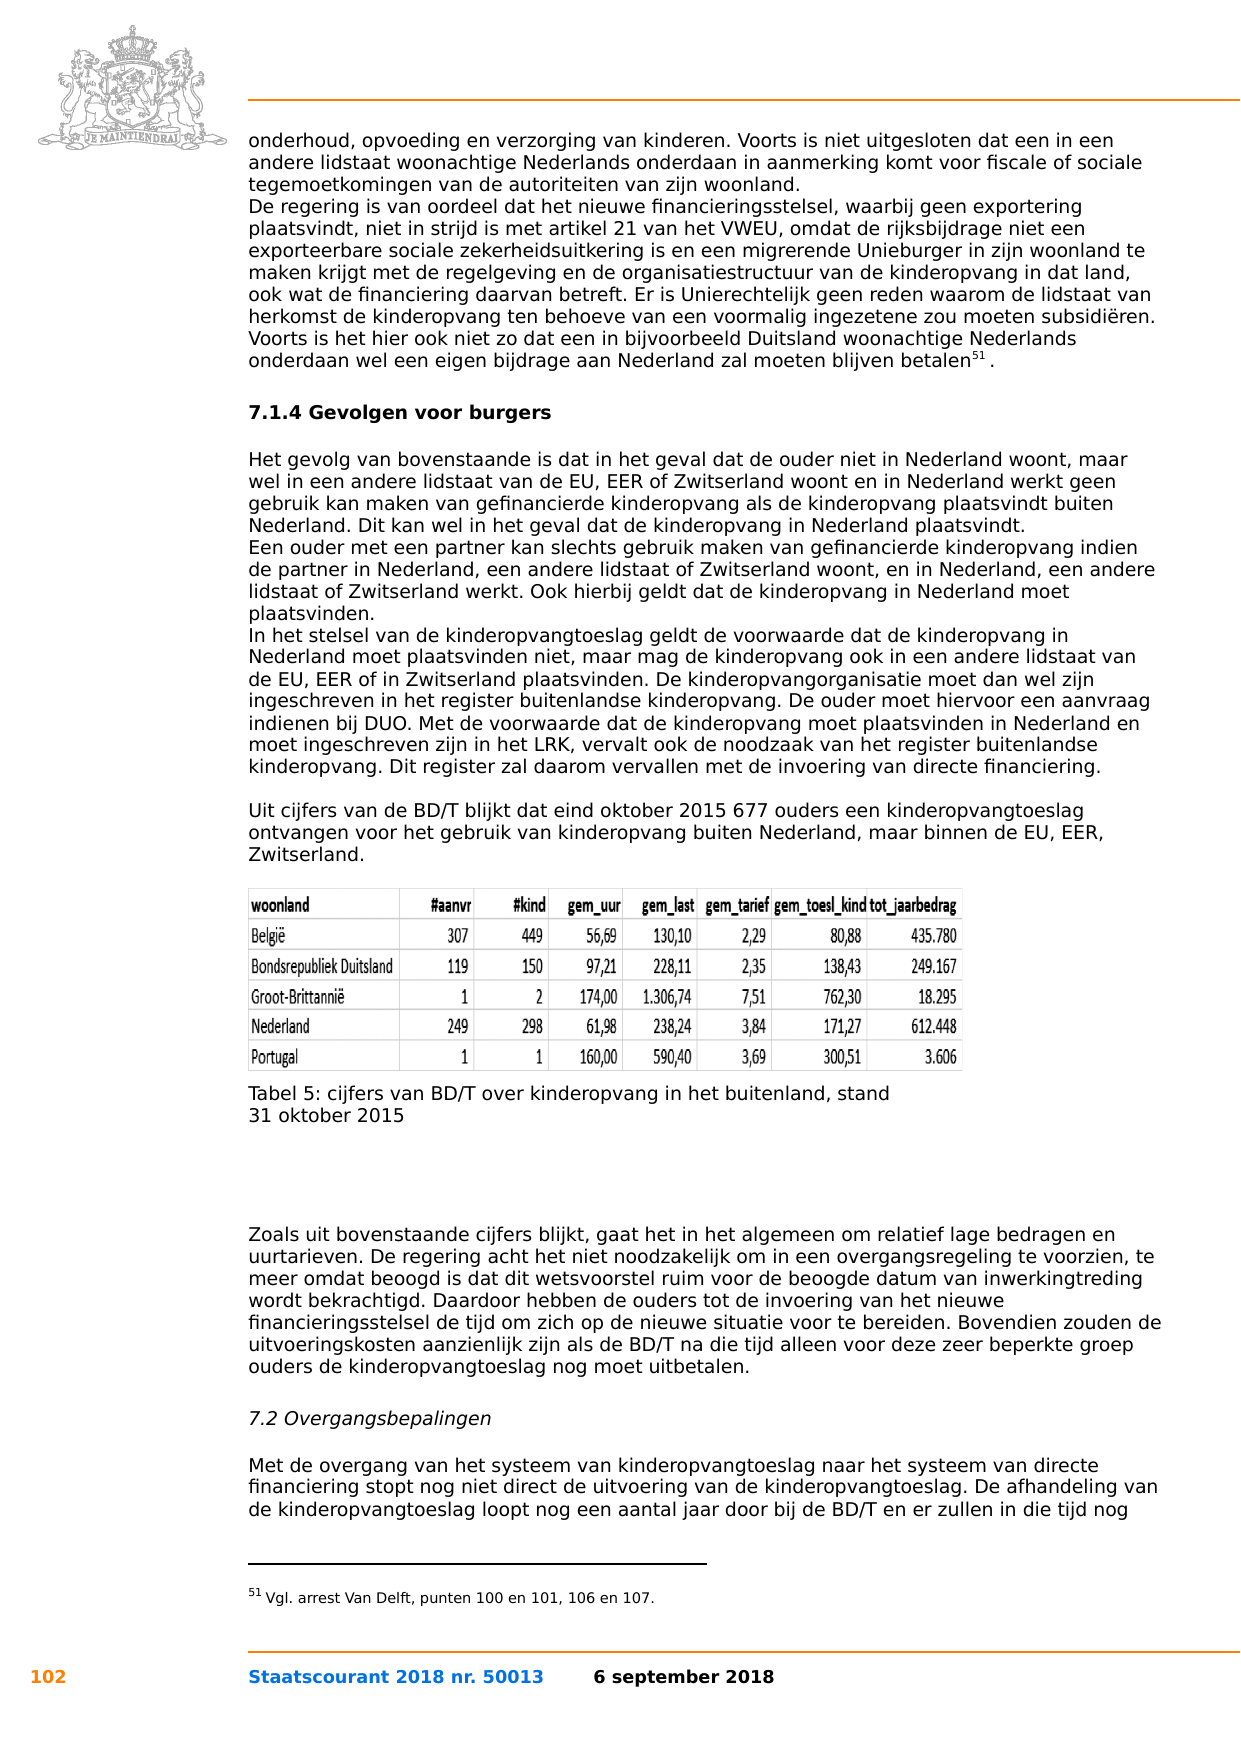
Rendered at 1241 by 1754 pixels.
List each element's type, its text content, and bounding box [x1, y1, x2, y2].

text Het gevolg van bovenstaande is dat in het geval dat de ouder niet in Nederland woont, maar wel in een andere lidstaat van de EU, EER of Zwitserland woont en in Nederland werkt geen gebruik kan maken van gefinancierde kinderopvang als de kinderopvang plaatsvindt buiten Nederland. Dit kan wel in het geval dat de kinderopvang in Nederland plaatsvindt. [248, 449, 1163, 537]
picture [38, 25, 227, 150]
text In het stelsel van de kinderopvangtoeslag geldt de voorwaarde dat de kinderopvang in Nederland moet plaatsvinden niet, maar mag de kinderopvang ook in een andere lidstaat van de EU, EER of in Zwitserland plaatsvinden. De kinderopvangorganisatie moet dan wel zijn ingeschreven in het register buitenlandse kinderopvang. De ouder moet hiervoor een aanvraag indienen bij DUO. Met de voorwaarde dat de kinderopvang moet plaatsvinden in Nederland en moet ingeschreven zijn in het LRK, vervalt ook de noodzaak van het register buitenlandse kinderopvang. Dit register zal daarom vervallen met de invoering van directe financiering. [248, 624, 1163, 778]
text De regering is van oordeel dat het nieuwe financieringsstelsel, waarbij geen exportering plaatsvindt, niet in strijd is met artikel 21 van het VWEU, omdat de rijksbijdrage niet een exporteerbare sociale zekerheidsuitkering is en een migrerende Unieburger in zijn woonland te maken krijgt met de regelgeving en de organisatiestructuur van de kinderopvang in dat land, ook wat de financiering daarvan betreft. Er is Unierechtelijk geen reden waarom de lidstaat van herkomst de kinderopvang ten behoeve van een voormalig ingezetene zou moeten subsidiëren. Voorts is het hier ook niet zo dat een in bijvoorbeeld Duitsland woonachtige Nederlands onderdaan wel een eigen bijdrage aan Nederland zal moeten blijven betalen. [248, 196, 1163, 372]
text onderhoud, opvoeding en verzorging van kinderen. Voorts is niet uitgesloten dat een in een andere lidstaat woonachtige Nederlands onderdaan in aanmerking komt voor fiscale of sociale tegemoetkomingen van de autoriteiten van zijn woonland. [248, 130, 1163, 196]
text Zoals uit bovenstaande cijfers blijkt, gaat het in het algemeen om relatief lage bedragen en uurtarieven. De regering acht het niet noodzakelijk om in een overgangsregeling te voorzien, te meer omdat beoogd is dat dit wetsvoorstel ruim voor de beoogde datum van inwerkingtreding wordt bekrachtigd. Daardoor hebben de ouders tot de invoering van het nieuwe financieringsstelsel de tijd om zich op de nieuwe situatie voor te bereiden. Bovendien zouden de uitvoeringskosten aanzienlijk zijn als de BD/T na die tijd alleen voor deze zeer beperkte groep ouders de kinderopvangtoeslag nog moet uitbetalen. [248, 1224, 1163, 1377]
text Vgl. arrest Van Delft, punten 100 en 101, 106 en 107. [248, 1586, 1163, 1608]
subtitle 7.2 Overgangsbepalingen [248, 1407, 1163, 1429]
text Tabel 5: cijfers van BD/T over kinderopvang in het buitenland, stand 31 oktober 2015 [248, 1083, 963, 1127]
text Een ouder met een partner kan slechts gebruik maken van gefinancierde kinderopvang indien de partner in Nederland, een andere lidstaat of Zwitserland woont, en in Nederland, een andere lidstaat of Zwitserland werkt. Ook hierbij geldt dat de kinderopvang in Nederland moet plaatsvinden. [248, 537, 1163, 624]
subtitle 7.1.4 Gevolgen voor burgers [248, 402, 1163, 424]
text Uit cijfers van de BD/T blijkt dat eind oktober 2015 677 ouders een kinderopvangtoeslag ontvangen voor het gebruik van kinderopvang buiten Nederland, maar binnen de EU, EER, Zwitserland. [248, 800, 1163, 866]
picture [248, 888, 963, 1071]
text Met de overgang van het systeem van kinderopvangtoeslag naar het systeem van directe financiering stopt nog niet direct de uitvoering van de kinderopvangtoeslag. De afhandeling van de kinderopvangtoeslag loopt nog een aantal jaar door bij de BD/T en er zullen in die tijd nog [248, 1454, 1163, 1520]
